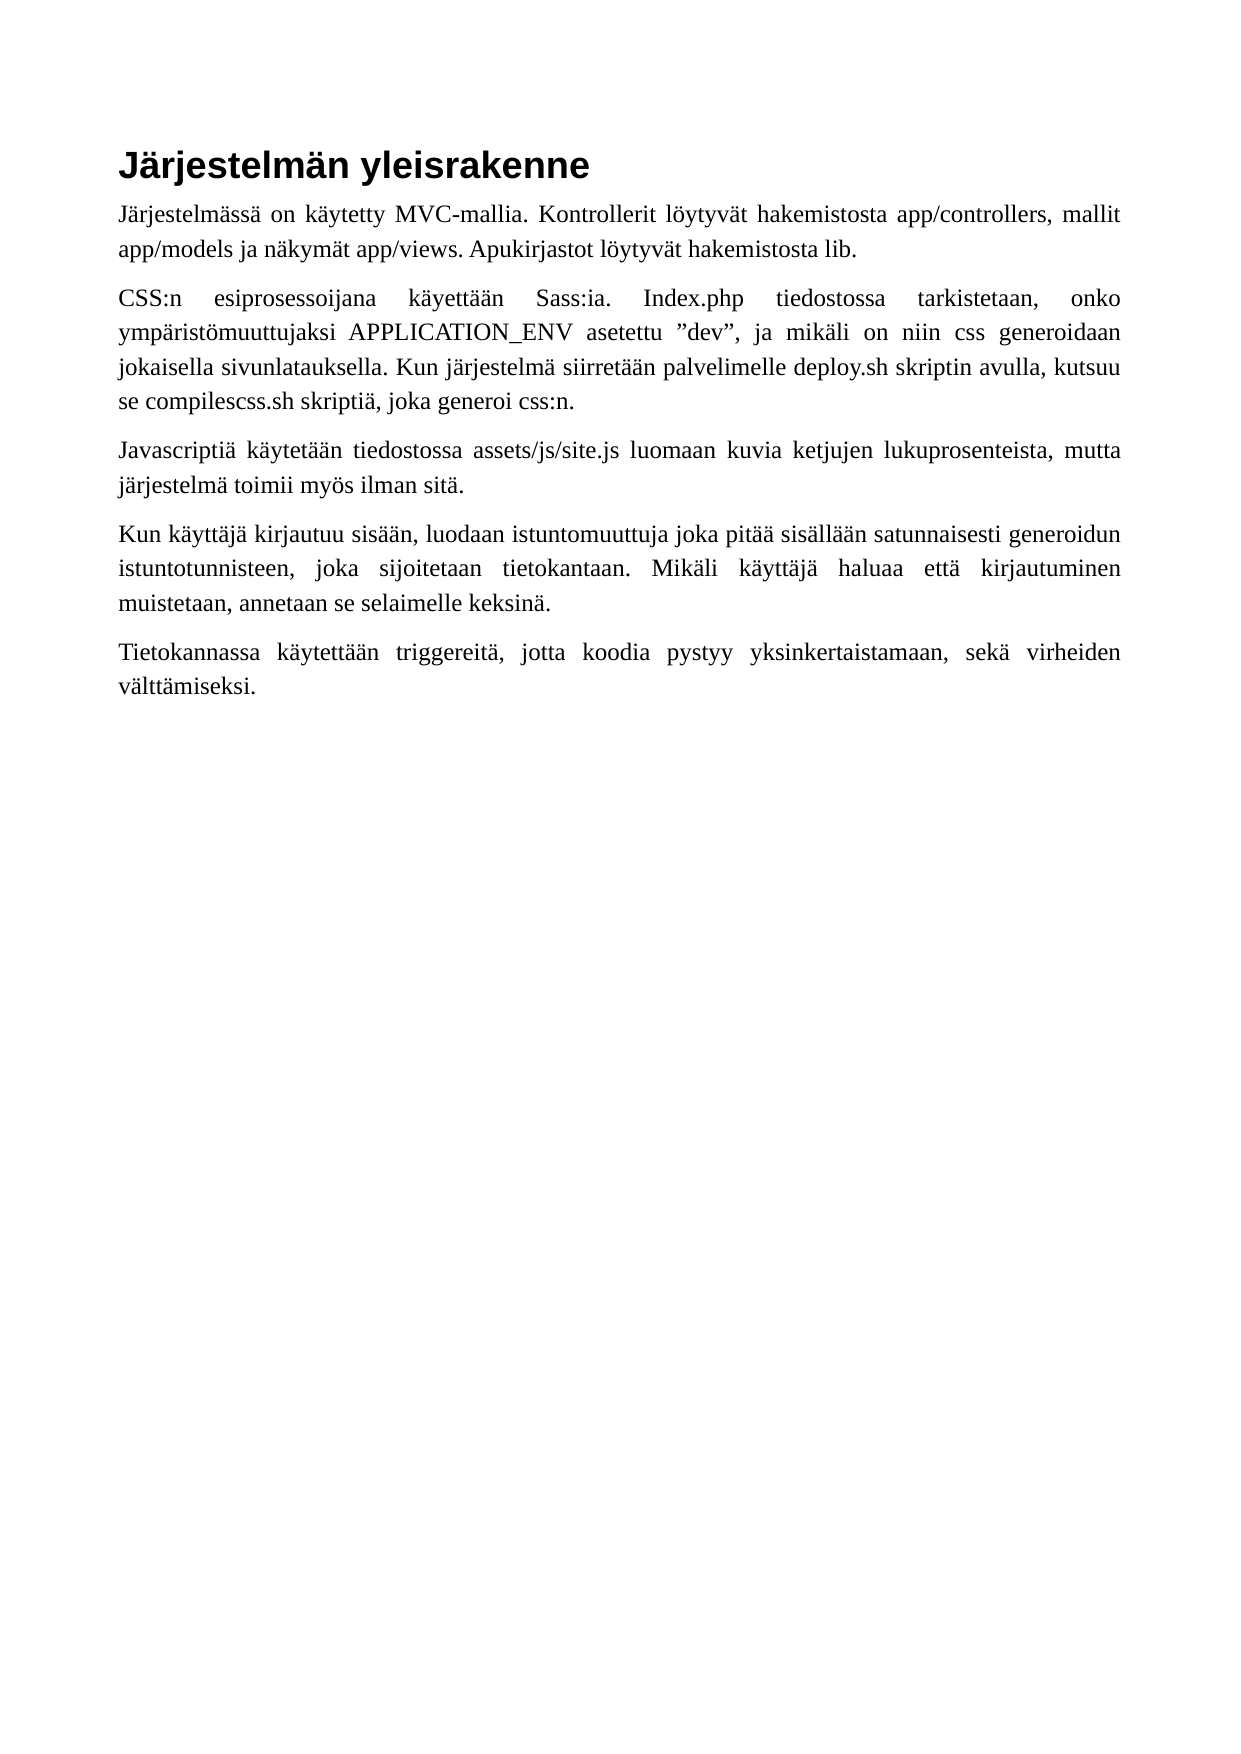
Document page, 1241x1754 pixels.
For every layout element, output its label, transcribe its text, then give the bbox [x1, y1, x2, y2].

text Javascriptiä käytetään tiedostossa assets/js/site.js luomaan kuvia ketjujen lukuprosenteista, mutta järjestelmä toimii myös ilman sitä. [118, 435, 1122, 498]
text Tietokannassa käytettään triggereitä, jotta koodia pystyy yksinkertaistamaan, sekä virheiden välttämiseksi. [118, 637, 1122, 700]
subtitle Järjestelmän yleisrakenne [118, 143, 1122, 187]
text Kun käyttäjä kirjautuu sisään, luodaan istuntomuuttuja joka pitää sisällään satunnaisesti generoidun istuntotunnisteen, joka sijoitetaan tietokantaan. Mikäli käyttäjä haluaa että kirjautuminen muistetaan, annetaan se selaimelle keksinä. [118, 519, 1122, 617]
text CSS:n esiprosessoijana käyettään Sass:ia. Index.php tiedostossa tarkistetaan, onko ympäristömuuttujaksi APPLICATION_ENV asetettu ”dev”, ja mikäli on niin css generoidaan jokaisella sivunlatauksella. Kun järjestelmä siirretään palvelimelle deploy.sh skriptin avulla, kutsuu se compilescss.sh skriptiä, joka generoi css:n. [118, 283, 1122, 415]
text Järjestelmässä on käytetty MVC-mallia. Kontrollerit löytyvät hakemistosta app/controllers, mallit app/models ja näkymät app/views. Apukirjastot löytyvät hakemistosta lib. [118, 199, 1122, 262]
